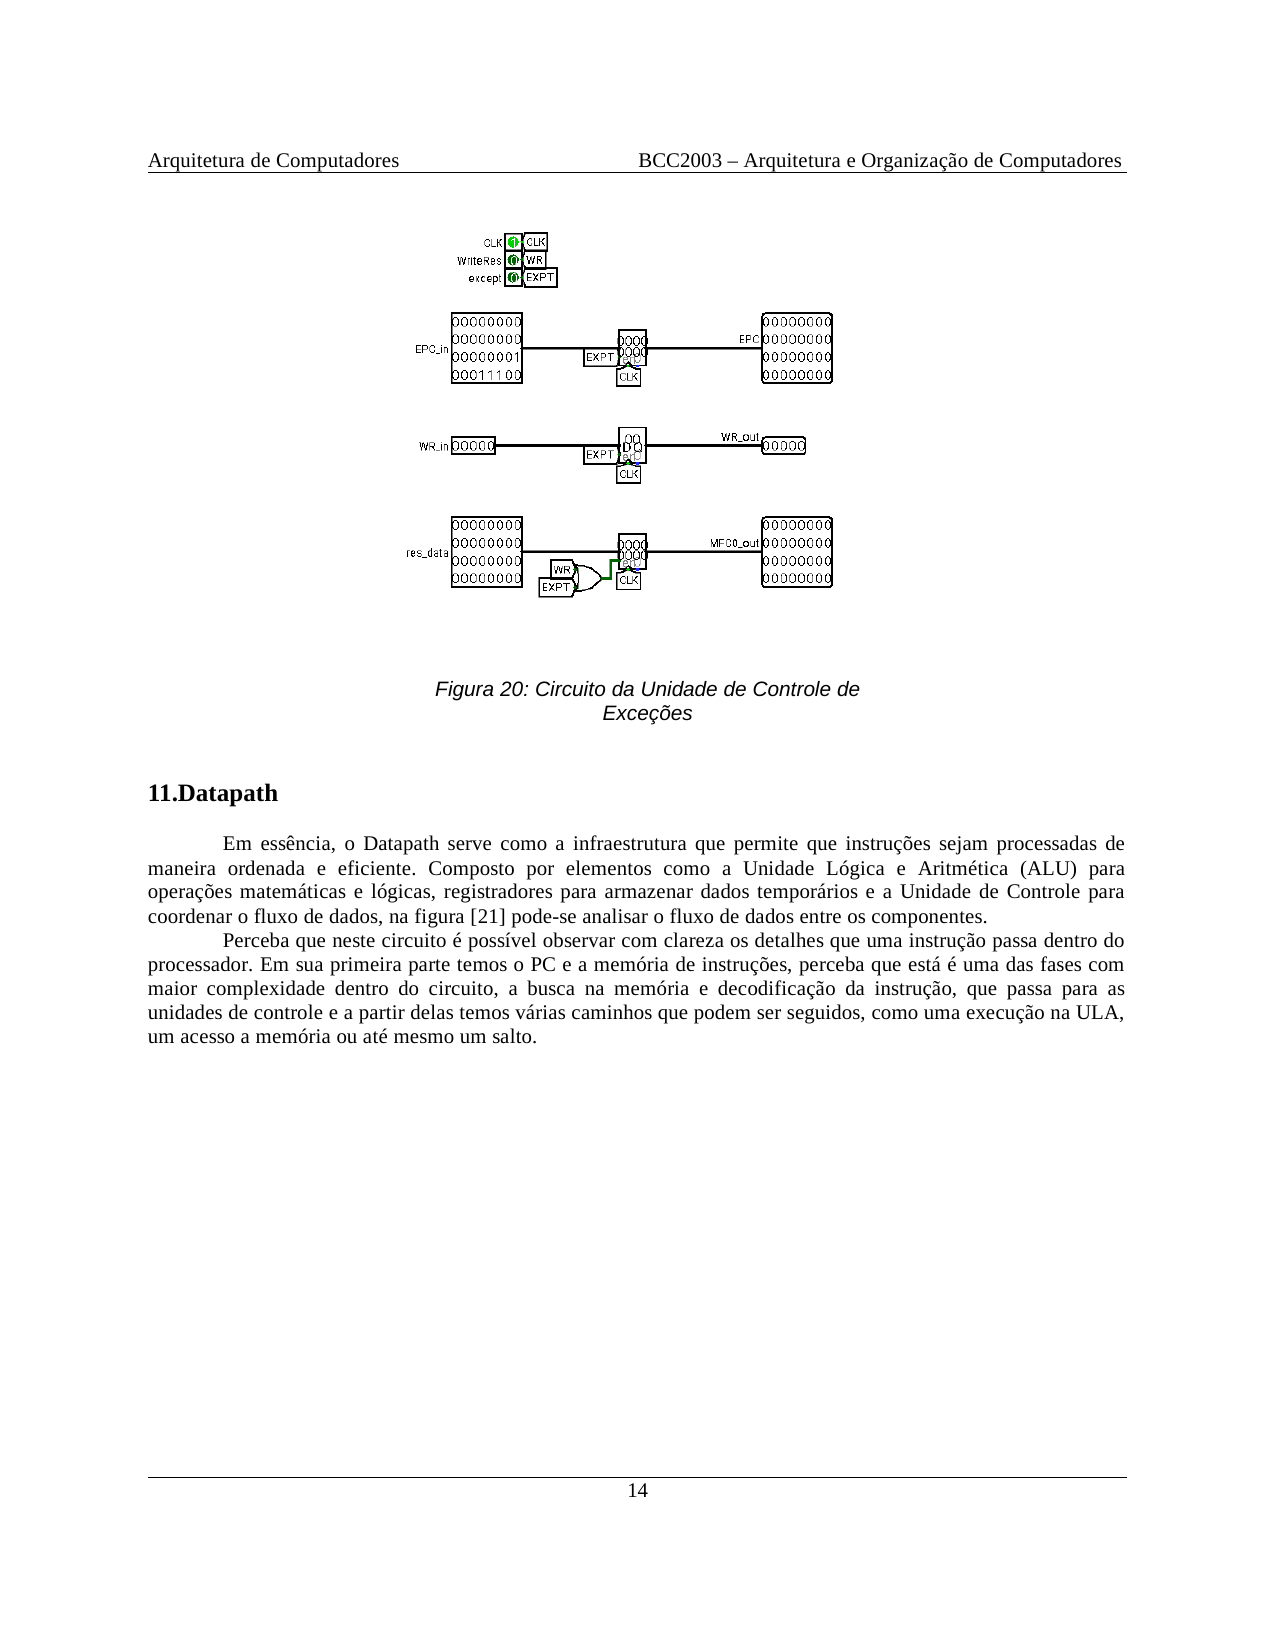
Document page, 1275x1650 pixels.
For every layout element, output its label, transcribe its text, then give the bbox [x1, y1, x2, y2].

picture [398, 211, 899, 628]
subtitle Datapath [148, 778, 1127, 807]
text Figura 20: Circuito da Unidade de Controle de Exceções [398, 677, 898, 725]
text Em essência, o Datapath serve como a infraestrutura que permite que instruções sejam processadas de maneira ordenada e eficiente. Composto por elementos como a Unidade Lógica e Aritmética (ALU) para operações matemáticas e lógicas, registradores para armazenar dados temporários e a Unidade de Controle para coordenar o fluxo de dados, na figura [21] pode-se analisar o fluxo de dados entre os componentes. [148, 831, 1127, 927]
text Perceba que neste circuito é possível observar com clareza os detalhes que uma instrução passa dentro do processador. Em sua primeira parte temos o PC e a memória de instruções, perceba que está é uma das fases com maior complexidade dentro do circuito, a busca na memória e decodificação da instrução, que passa para as unidades de controle e a partir delas temos várias caminhos que podem ser seguidos, como uma execução na ULA, um acesso a memória ou até mesmo um salto. [148, 927, 1127, 1048]
